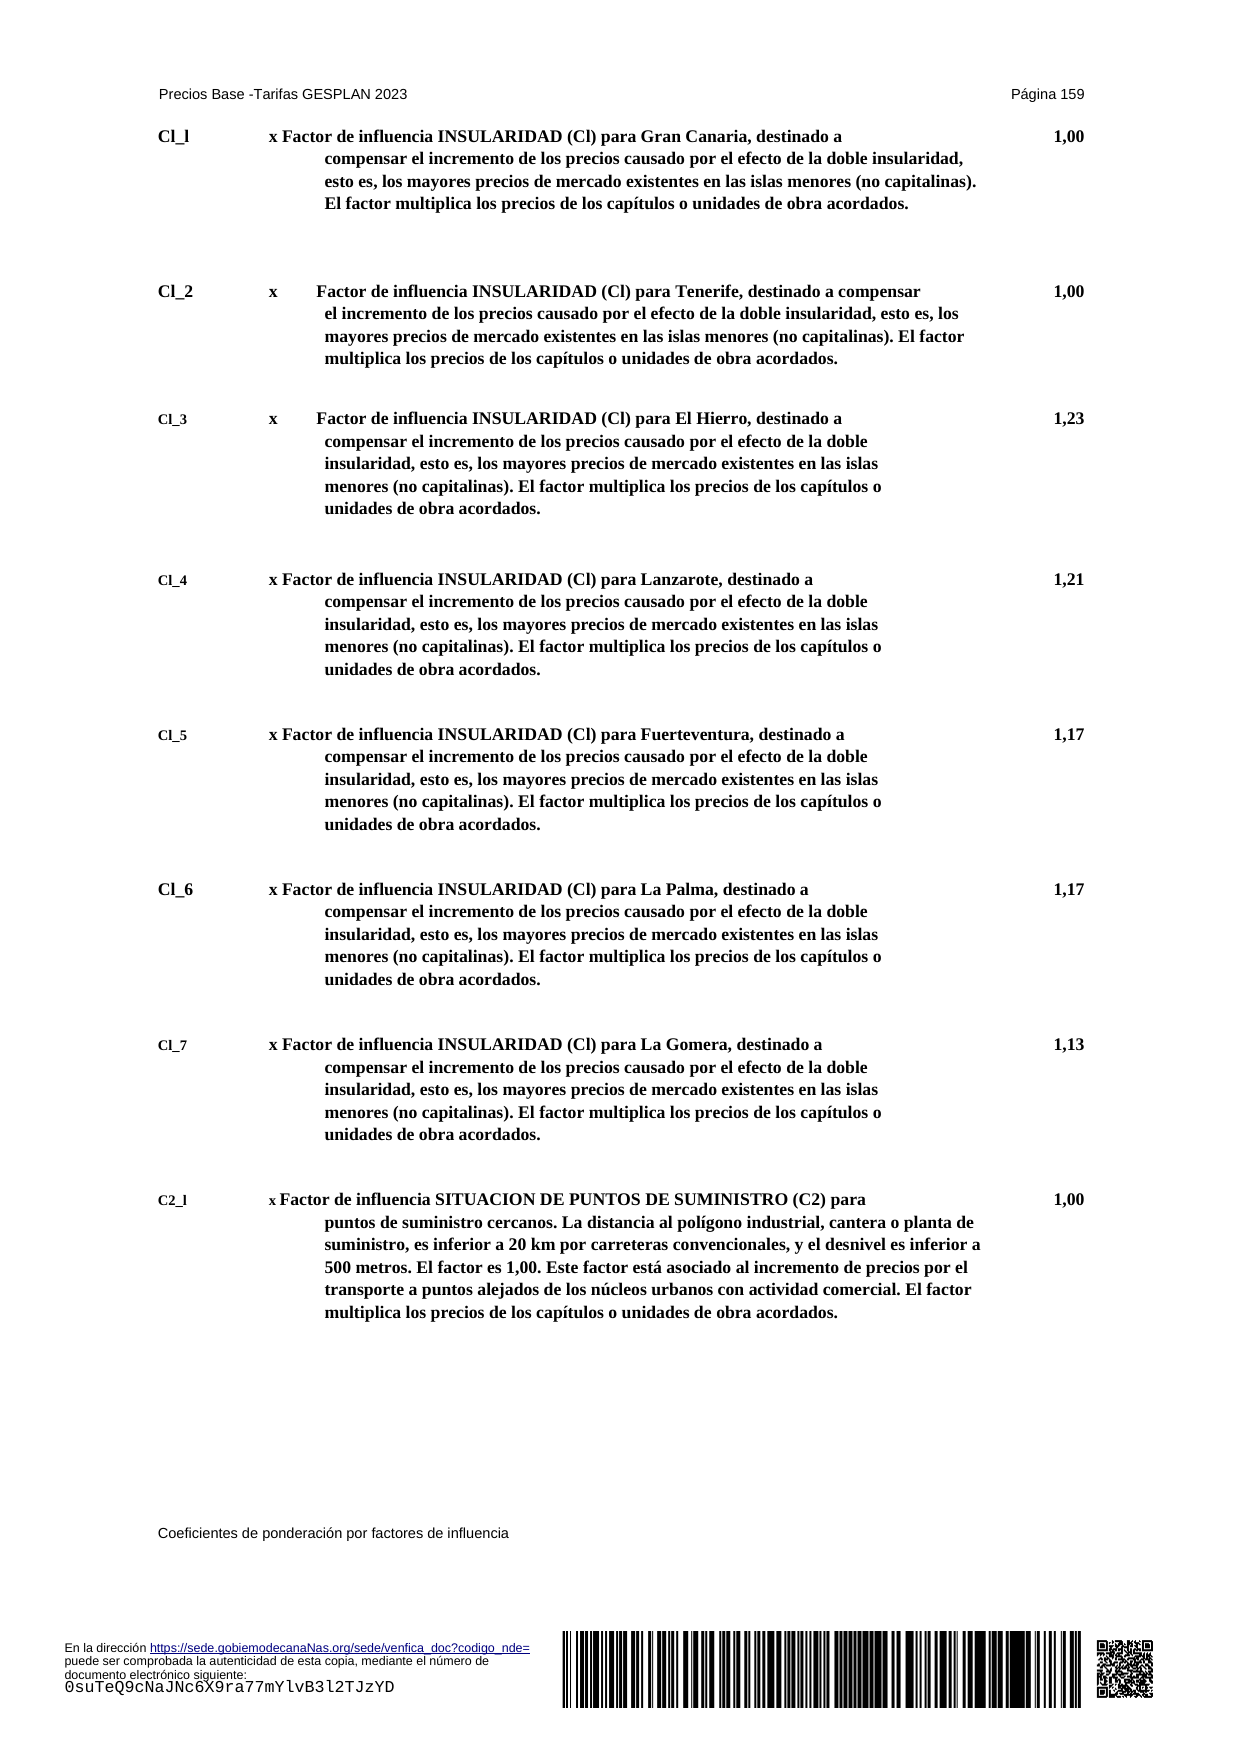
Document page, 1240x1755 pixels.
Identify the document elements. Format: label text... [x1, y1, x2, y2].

text Precios Base -Tarifas GESPLAN 2023 [159, 88, 433, 102]
text compensar el incremento de los precios causado por el efecto de la doble insularidad, esto es, los mayores precios de mercado existentes en las islas menores (no capitalinas). El factor multiplica los precios de los capítulos o unidades de obra acordados. [324, 589, 929, 679]
text compensar el incremento de los precios causado por el efecto de la doble insularidad, esto es, los mayores precios de mercado existentes en las islas menores (no capitalinas). El factor multiplica los precios de los capítulos o unidades de obra acordados. [324, 1055, 929, 1145]
text compensar el incremento de los precios causado por el efecto de la doble insularidad, esto es, los mayores precios de mercado existentes en las islas menores (no capitalinas). El factor multiplica los precios de los capítulos o unidades de obra acordados. [324, 429, 929, 519]
text el incremento de los precios causado por el efecto de la doble insularidad, esto es, los mayores precios de mercado existentes en las islas menores (no capitalinas). El factor multiplica los precios de los capítulos o unidades de obra acordados. [324, 302, 995, 369]
text Coeficientes de ponderación por factores de influencia [158, 1526, 1093, 1541]
text Cl_3 x Factor de influencia INSULARIDAD (Cl) para El Hierro, destinado a 1,23 [158, 407, 1093, 429]
text Cl_6 x Factor de influencia INSULARIDAD (Cl) para La Palma, destinado a 1,17 [158, 877, 1093, 899]
text compensar el incremento de los precios causado por el efecto de la doble insularidad, esto es, los mayores precios de mercado existentes en las islas menores (no capitalinas). El factor multiplica los precios de los capítulos o unidades de obra acordados. [324, 147, 995, 214]
picture [562, 1631, 1159, 1708]
text Cl_5 x Factor de influencia INSULARIDAD (Cl) para Fuerteventura, destinado a 1,17 [158, 722, 1093, 744]
text compensar el incremento de los precios causado por el efecto de la doble insularidad, esto es, los mayores precios de mercado existentes en las islas menores (no capitalinas). El factor multiplica los precios de los capítulos o unidades de obra acordados. [324, 899, 929, 989]
text Página 159 [1011, 88, 1093, 102]
text Cl_7 x Factor de influencia INSULARIDAD (Cl) para La Gomera, destinado a 1,13 [158, 1033, 1093, 1055]
text C2_l x Factor de influencia SITUACION DE PUNTOS DE SUMINISTRO (C2) para 1,00 [158, 1188, 1093, 1210]
text compensar el incremento de los precios causado por el efecto de la doble insularidad, esto es, los mayores precios de mercado existentes en las islas menores (no capitalinas). El factor multiplica los precios de los capítulos o unidades de obra acordados. [324, 744, 929, 834]
text En la dirección https://sede.gobiemodecanaNas.org/sede/venfica_doc?codigo_nde= puede ser comprobada la autenticidad de esta copia, mediante el número de documento electrónico siguiente: 0suTeQ9cNaJNc6X9ra77mYlvB3l2TJzYD [64, 1641, 534, 1695]
text puntos de suministro cercanos. La distancia al polígono industrial, cantera o planta de suministro, es inferior a 20 km por carreteras convencionales, y el desnivel es inferior a 500 metros. El factor es 1,00. Este factor está asociado al incremento de precios por el transporte a puntos alejados de los núcleos urbanos con actividad comercial. El factor multiplica los precios de los capítulos o unidades de obra acordados. [324, 1210, 995, 1323]
text Cl_l x Factor de influencia INSULARIDAD (Cl) para Gran Canaria, destinado a 1,00 [158, 124, 1093, 147]
text Cl_2 x Factor de influencia INSULARIDAD (Cl) para Tenerife, destinado a compensar 1,00 [158, 279, 1093, 302]
text Cl_4 x Factor de influencia INSULARIDAD (Cl) para Lanzarote, destinado a 1,21 [158, 567, 1093, 589]
